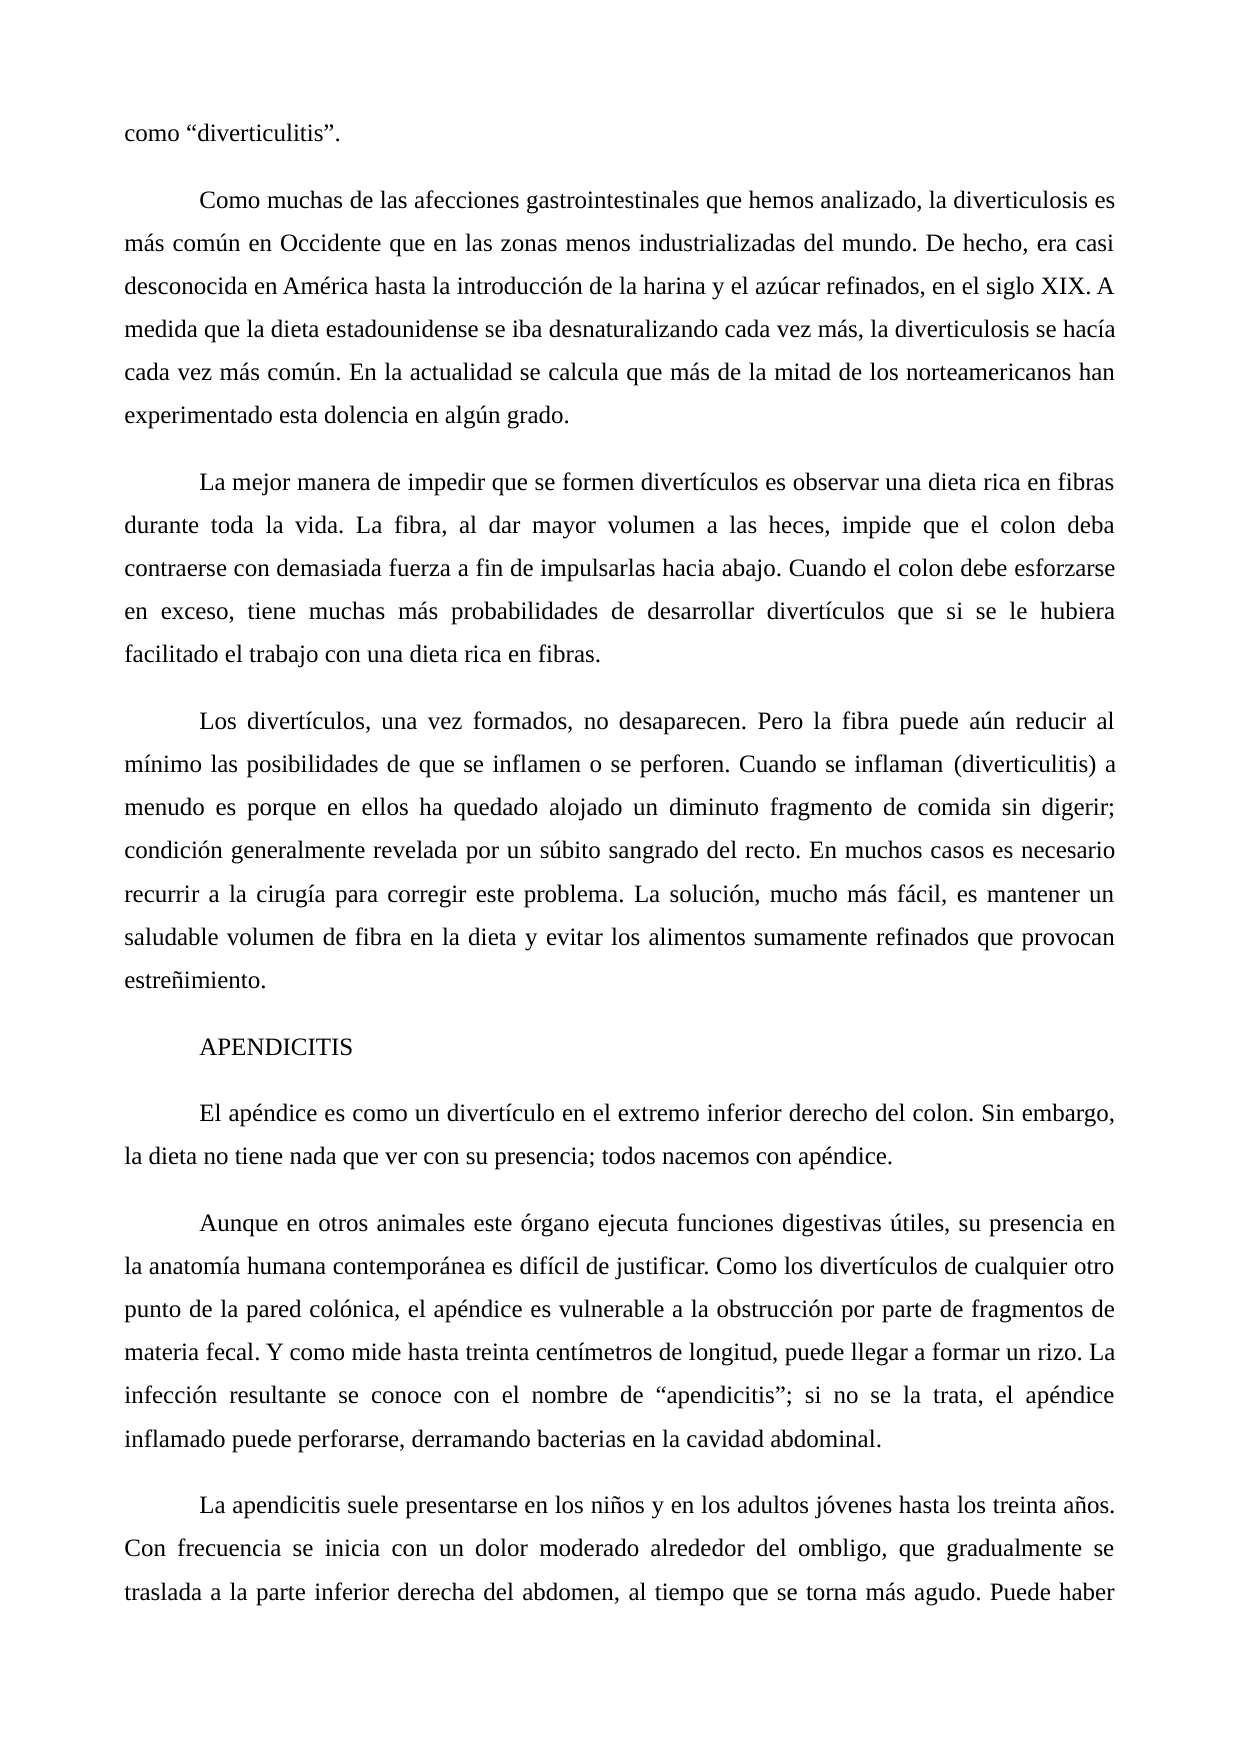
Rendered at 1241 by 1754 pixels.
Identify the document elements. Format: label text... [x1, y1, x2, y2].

text Aunque en otros animales este órgano ejecuta funciones digestivas útiles, su presencia en la anatomía humana contemporánea es difícil de justificar. Como los divertículos de cualquier otro punto de la pared colónica, el apéndice es vulnerable a la obstrucción por parte de fragmentos de materia fecal. Y como mide hasta treinta centímetros de longitud, puede llegar a formar un rizo. La infección resultante se conoce con el nombre de “apendicitis”; si no se la trata, el apéndice inflamado puede perforarse, derramando bacterias en la cavidad abdominal. [124, 1208, 1116, 1452]
text Como muchas de las afecciones gastrointestinales que hemos analizado, la diverticulosis es más común en Occidente que en las zonas menos industrializadas del mundo. De hecho, era casi desconocida en América hasta la introducción de la harina y el azúcar refinados, en el siglo XIX. A medida que la dieta estadounidense se iba desnaturalizando cada vez más, la diverticulosis se hacía cada vez más común. En la actualidad se calcula que más de la mitad de los norteamericanos han experimentado esta dolencia en algún grado. [124, 185, 1116, 429]
text APENDICITIS [124, 1032, 1116, 1060]
text como “diverticulitis”. [124, 118, 1116, 147]
text El apéndice es como un divertículo en el extremo inferior derecho del colon. Sin embargo, la dieta no tiene nada que ver con su presencia; todos nacemos con apéndice. [124, 1098, 1116, 1170]
text La apendicitis suele presentarse en los niños y en los adultos jóvenes hasta los treinta años. Con frecuencia se inicia con un dolor moderado alrededor del ombligo, que gradualmente se traslada a la parte inferior derecha del abdomen, al tiempo que se torna más agudo. Puede haber [124, 1490, 1116, 1605]
text Los divertículos, una vez formados, no desaparecen. Pero la fibra puede aún reducir al mínimo las posibilidades de que se inflamen o se perforen. Cuando se inflaman (diverticulitis) a menudo es porque en ellos ha quedado alojado un diminuto fragmento de comida sin digerir; condición generalmente revelada por un súbito sangrado del recto. En muchos casos es necesario recurrir a la cirugía para corregir este problema. La solución, mucho más fácil, es mantener un saludable volumen de fibra en la dieta y evitar los alimentos sumamente refinados que provocan estreñimiento. [124, 706, 1116, 994]
text La mejor manera de impedir que se formen divertículos es observar una dieta rica en fibras durante toda la vida. La fibra, al dar mayor volumen a las heces, impide que el colon deba contraerse con demasiada fuerza a fin de impulsarlas hacia abajo. Cuando el colon debe esforzarse en exceso, tiene muchas más probabilidades de desarrollar divertículos que si se le hubiera facilitado el trabajo con una dieta rica en fibras. [124, 467, 1116, 668]
